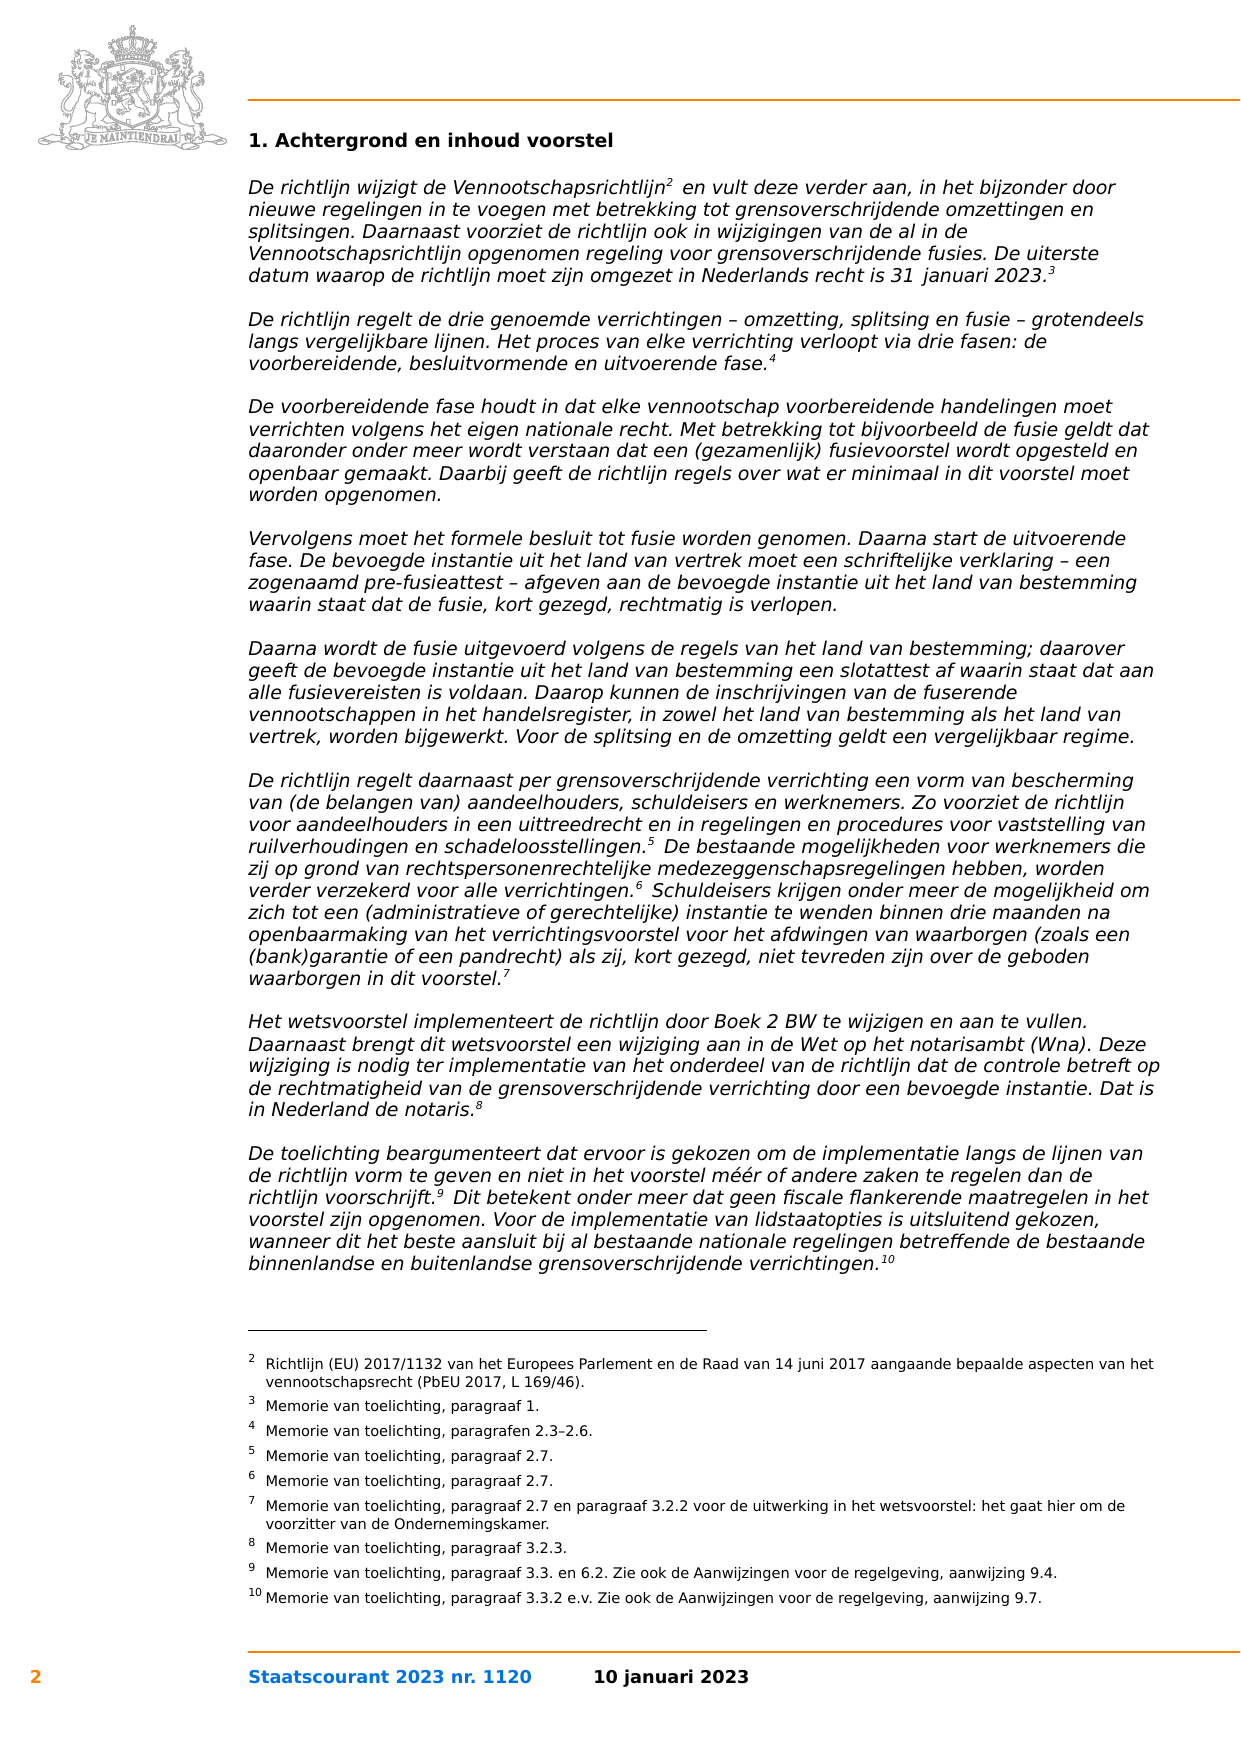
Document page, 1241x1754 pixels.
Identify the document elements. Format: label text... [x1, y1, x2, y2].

text Memorie van toelichting, paragraaf 2.7. [248, 1444, 1163, 1466]
text De richtlijn regelt de drie genoemde verrichtingen – omzetting, splitsing en fusie – grotendeels langs vergelijkbare lijnen. Het proces van elke verrichting verloopt via drie fasen: de voorbereidende, besluitvormende en uitvoerende fase. [248, 309, 1163, 374]
text Vervolgens moet het formele besluit tot fusie worden genomen. Daarna start de uitvoerende fase. De bevoegde instantie uit het land van vertrek moet een schriftelijke verklaring – een zogenaamd pre-fusieattest – afgeven aan de bevoegde instantie uit het land van bestemming waarin staat dat de fusie, kort gezegd, rechtmatig is verlopen. [248, 528, 1163, 616]
text Memorie van toelichting, paragraaf 2.7 en paragraaf 3.2.2 voor de uitwerking in het wetsvoorstel: het gaat hier om de voorzitter van de Ondernemingskamer. [248, 1494, 1163, 1533]
text De richtlijn wijzigt de Vennootschapsrichtlijn en vult deze verder aan, in het bijzonder door nieuwe regelingen in te voegen met betrekking tot grensoverschrijdende omzettingen en splitsingen. Daarnaast voorziet de richtlijn ook in wijzigingen van de al in de Vennootschapsrichtlijn opgenomen regeling voor grensoverschrijdende fusies. De uiterste datum waarop de richtlijn moet zijn omgezet in Nederlands recht is 31 januari 2023. [248, 177, 1163, 287]
text De voorbereidende fase houdt in dat elke vennootschap voorbereidende handelingen moet verrichten volgens het eigen nationale recht. Met betrekking tot bijvoorbeeld de fusie geldt dat daaronder onder meer wordt verstaan dat een (gezamenlijk) fusievoorstel wordt opgesteld en openbaar gemaakt. Daarbij geeft de richtlijn regels over wat er minimaal in dit voorstel moet worden opgenomen. [248, 396, 1163, 506]
text Richtlijn (EU) 2017/1132 van het Europees Parlement en de Raad van 14 juni 2017 aangaande bepaalde aspecten van het vennootschapsrecht (PbEU 2017, L 169/46). [248, 1352, 1163, 1391]
text Memorie van toelichting, paragraaf 3.3.2 e.v. Zie ook de Aanwijzingen voor de regelgeving, aanwijzing 9.7. [248, 1586, 1163, 1608]
text Memorie van toelichting, paragraaf 2.7. [248, 1469, 1163, 1491]
text Memorie van toelichting, paragraaf 3.2.3. [248, 1536, 1163, 1558]
text Het wetsvoorstel implementeert de richtlijn door Boek 2 BW te wijzigen en aan te vullen. Daarnaast brengt dit wetsvoorstel een wijziging aan in de Wet op het notarisambt (Wna). Deze wijziging is nodig ter implementatie van het onderdeel van de richtlijn dat de controle betreft op de rechtmatigheid van de grensoverschrijdende verrichting door een bevoegde instantie. Dat is in Nederland de notaris. [248, 1011, 1163, 1121]
text De toelichting beargumenteert dat ervoor is gekozen om de implementatie langs de lijnen van de richtlijn vorm te geven en niet in het voorstel méér of andere zaken te regelen dan de richtlijn voorschrijft. Dit betekent onder meer dat geen fiscale flankerende maatregelen in het voorstel zijn opgenomen. Voor de implementatie van lidstaatopties is uitsluitend gekozen, wanneer dit het beste aansluit bij al bestaande nationale regelingen betreffende de bestaande binnenlandse en buitenlandse grensoverschrijdende verrichtingen. [248, 1143, 1163, 1275]
subtitle 1. Achtergrond en inhoud voorstel [248, 130, 1163, 152]
picture [38, 25, 227, 150]
text Memorie van toelichting, paragrafen 2.3–2.6. [248, 1419, 1163, 1441]
text De richtlijn regelt daarnaast per grensoverschrijdende verrichting een vorm van bescherming van (de belangen van) aandeelhouders, schuldeisers en werknemers. Zo voorziet de richtlijn voor aandeelhouders in een uittreedrecht en in regelingen en procedures voor vaststelling van ruilverhoudingen en schadeloosstellingen. De bestaande mogelijkheden voor werknemers die zij op grond van rechtspersonenrechtelijke medezeggenschapsregelingen hebben, worden verder verzekerd voor alle verrichtingen. Schuldeisers krijgen onder meer de mogelijkheid om zich tot een (administratieve of gerechtelijke) instantie te wenden binnen drie maanden na openbaarmaking van het verrichtingsvoorstel voor het afdwingen van waarborgen (zoals een (bank)garantie of een pandrecht) als zij, kort gezegd, niet tevreden zijn over de geboden waarborgen in dit voorstel. [248, 770, 1163, 989]
text Daarna wordt de fusie uitgevoerd volgens de regels van het land van bestemming; daarover geeft de bevoegde instantie uit het land van bestemming een slotattest af waarin staat dat aan alle fusievereisten is voldaan. Daarop kunnen de inschrijvingen van de fuserende vennootschappen in het handelsregister, in zowel het land van bestemming als het land van vertrek, worden bijgewerkt. Voor de splitsing en de omzetting geldt een vergelijkbaar regime. [248, 638, 1163, 748]
text Memorie van toelichting, paragraaf 1. [248, 1394, 1163, 1416]
text Memorie van toelichting, paragraaf 3.3. en 6.2. Zie ook de Aanwijzingen voor de regelgeving, aanwijzing 9.4. [248, 1561, 1163, 1583]
